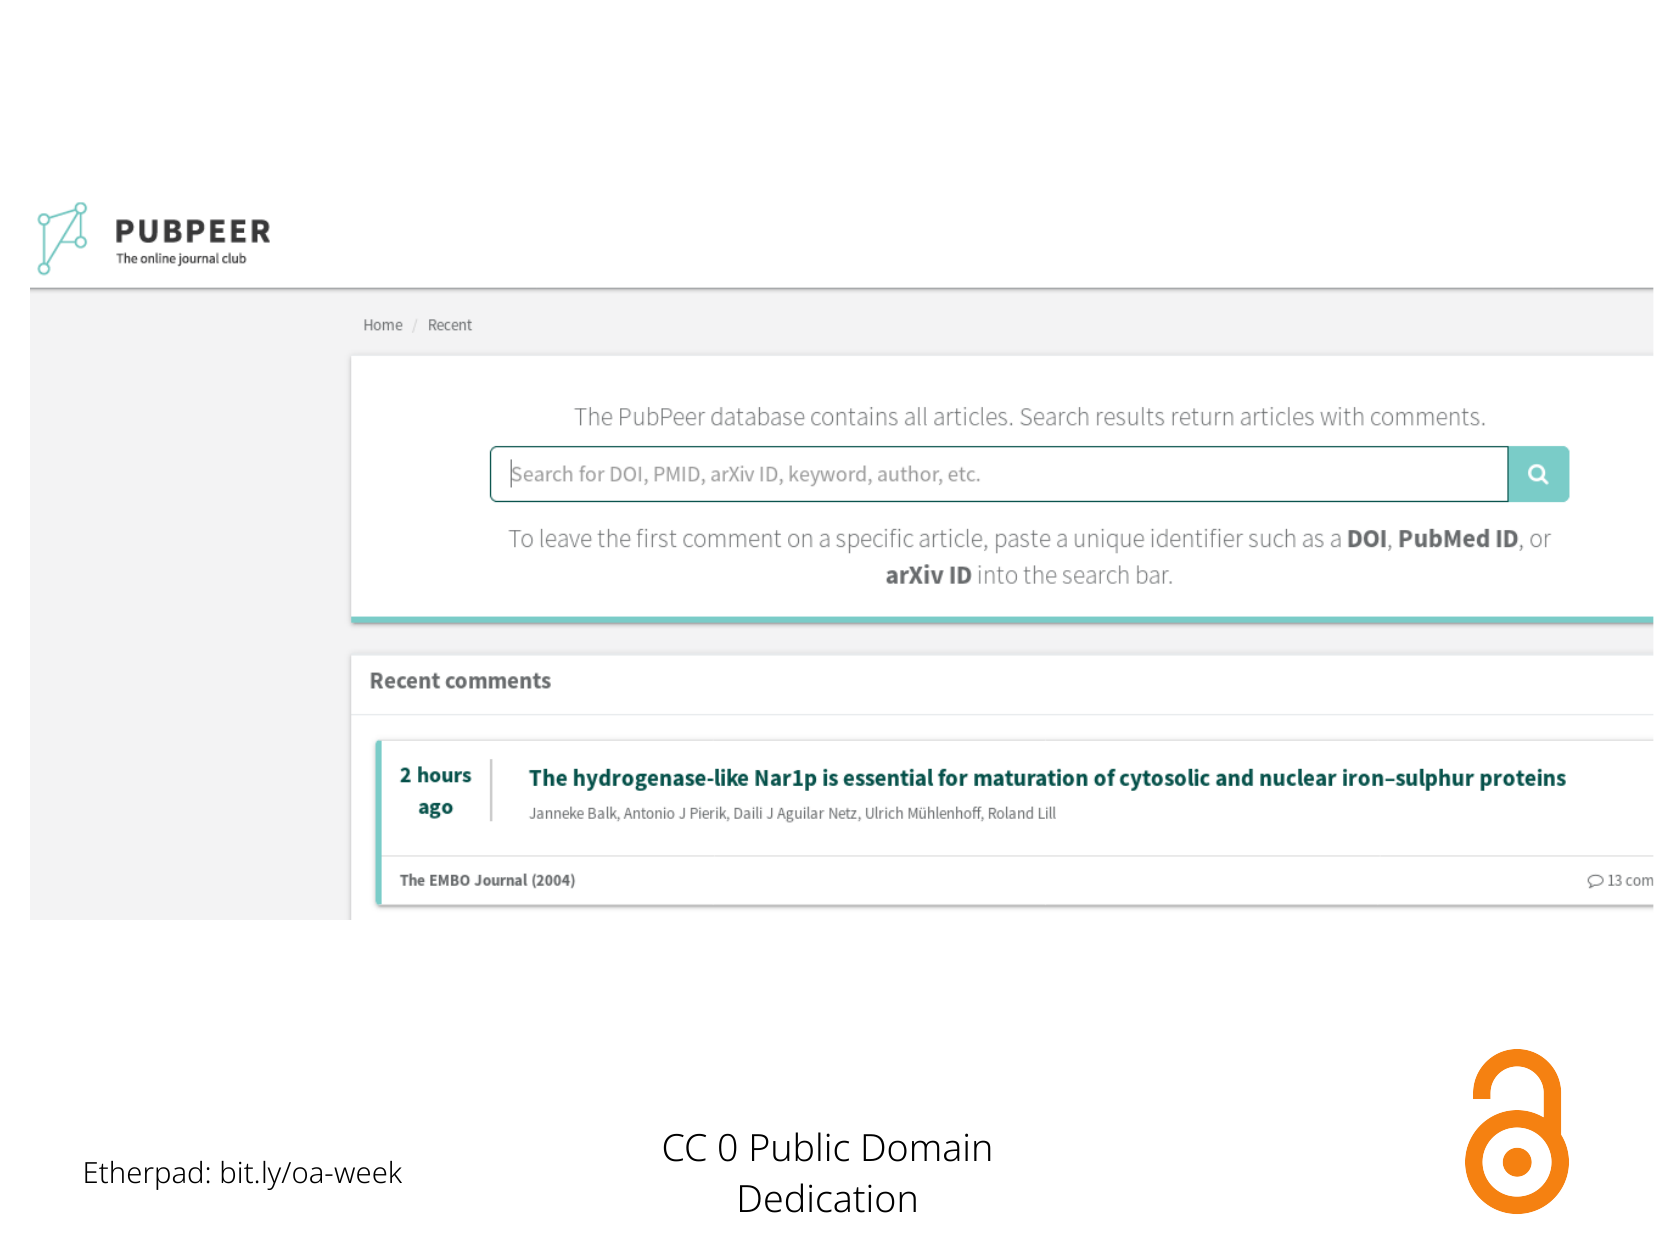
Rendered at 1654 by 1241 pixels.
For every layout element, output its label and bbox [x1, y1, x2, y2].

picture [1463, 1047, 1571, 1216]
picture [30, 194, 1654, 921]
